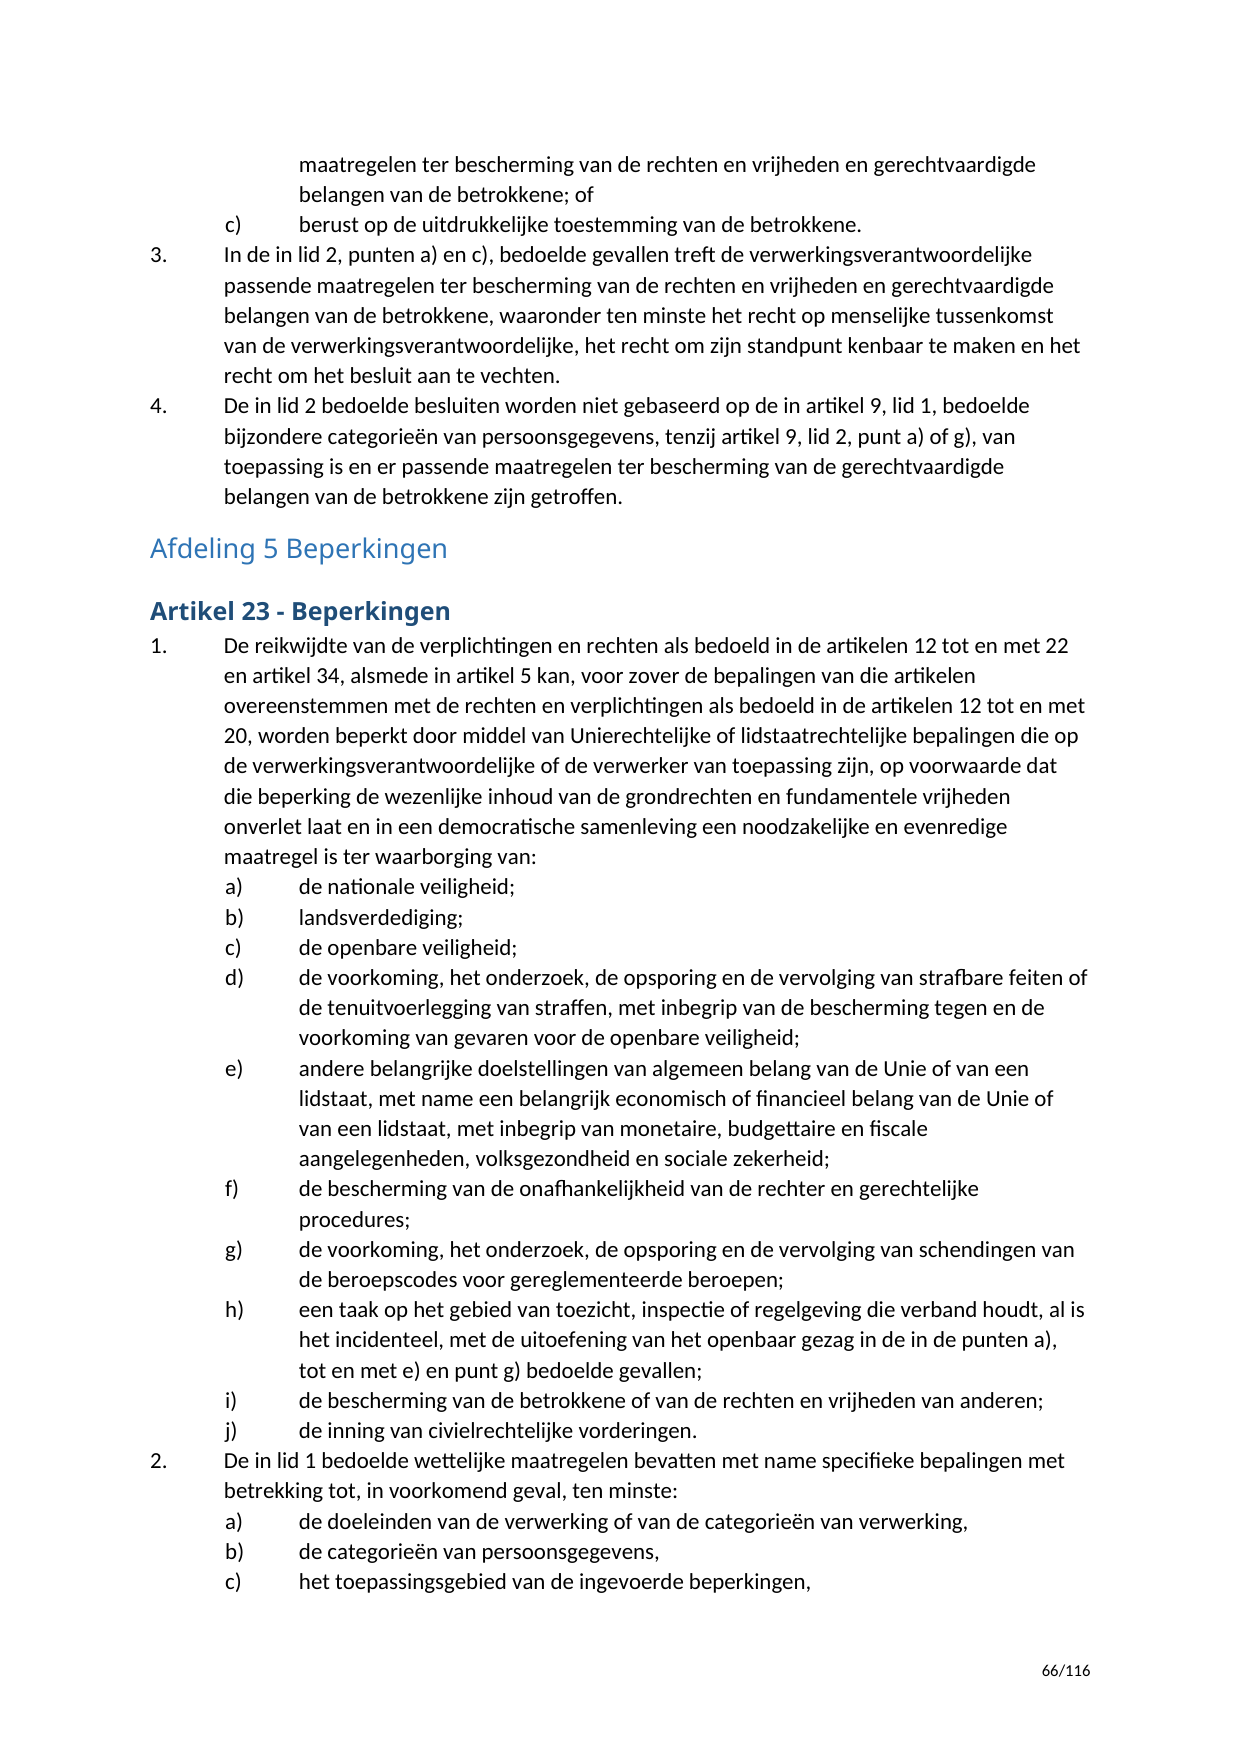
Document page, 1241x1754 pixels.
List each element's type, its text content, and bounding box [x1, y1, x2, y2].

list de doeleinden van de verwerking of van de categorieën van verwerking, [225, 1507, 1090, 1535]
list de openbare veiligheid; [225, 933, 1090, 961]
list De in lid 1 bedoelde wettelijke maatregelen bevatten met name specifieke bepalingen met betrekking tot, in voorkomend geval, ten minste: [150, 1446, 1090, 1504]
list de voorkoming, het onderzoek, de opsporing en de vervolging van schendingen van de beroepscodes voor gereglementeerde beroepen; [225, 1235, 1090, 1293]
list In de in lid 2, punten a) en c), bedoelde gevallen treft de verwerkingsverantwoordelijke passende maatregelen ter bescherming van de rechten en vrijheden en gerechtvaardigde belangen van de betrokkene, waaronder ten minste het recht op menselijke tussenkomst van de verwerkingsverantwoordelijke, het recht om zijn standpunt kenbaar te maken en het recht om het besluit aan te vechten. [150, 241, 1090, 389]
list De in lid 2 bedoelde besluiten worden niet gebaseerd op de in artikel 9, lid 1, bedoelde bijzondere categorieën van persoonsgegevens, tenzij artikel 9, lid 2, punt a) of g), van toepassing is en er passende maatregelen ter bescherming van de gerechtvaardigde belangen van de betrokkene zijn getroffen. [150, 392, 1090, 510]
list de bescherming van de betrokkene of van de rechten en vrijheden van anderen; [225, 1386, 1090, 1414]
list de categorieën van persoonsgegevens, [225, 1537, 1090, 1565]
list de voorkoming, het onderzoek, de opsporing en de vervolging van strafbare feiten of de tenuitvoerlegging van straffen, met inbegrip van de bescherming tegen en de voorkoming van gevaren voor de openbare veiligheid; [225, 963, 1090, 1051]
list de inning van civielrechtelijke vorderingen. [225, 1416, 1090, 1444]
list landsverdediging; [225, 903, 1090, 931]
list De reikwijdte van de verplichtingen en rechten als bedoeld in de artikelen 12 tot en met 22 en artikel 34, alsmede in artikel 5 kan, voor zover de bepalingen van die artikelen overeenstemmen met de rechten en verplichtingen als bedoeld in de artikelen 12 tot en met 20, worden beperkt door middel van Unierechtelijke of lidstaatrechtelijke bepalingen die op de verwerkingsverantwoordelijke of de verwerker van toepassing zijn, op voorwaarde dat die beperking de wezenlijke inhoud van de grondrechten en fundamentele vrijheden onverlet laat en in een democratische samenleving een noodzakelijke en evenredige maatregel is ter waarborging van: [150, 631, 1090, 870]
list het toepassingsgebied van de ingevoerde beperkingen, [225, 1567, 1090, 1595]
list de nationale veiligheid; [225, 872, 1090, 900]
list berust op de uitdrukkelijke toestemming van de betrokkene. [225, 210, 1090, 238]
subtitle Afdeling 5 Beperkingen [150, 529, 1090, 566]
subtitle Artikel 23 - Beperkingen [150, 594, 1090, 628]
list andere belangrijke doelstellingen van algemeen belang van de Unie of van een lidstaat, met name een belangrijk economisch of financieel belang van de Unie of van een lidstaat, met inbegrip van monetaire, budgettaire en fiscale aangelegenheden, volksgezondheid en sociale zekerheid; [225, 1054, 1090, 1172]
list een taak op het gebied van toezicht, inspectie of regelgeving die verband houdt, al is het incidenteel, met de uitoefening van het openbaar gezag in de in de punten a), tot en met e) en punt g) bedoelde gevallen; [225, 1295, 1090, 1384]
list maatregelen ter bescherming van de rechten en vrijheden en gerechtvaardigde belangen van de betrokkene; of [225, 150, 1090, 208]
list de bescherming van de onafhankelijkheid van de rechter en gerechtelijke procedures; [225, 1174, 1090, 1233]
